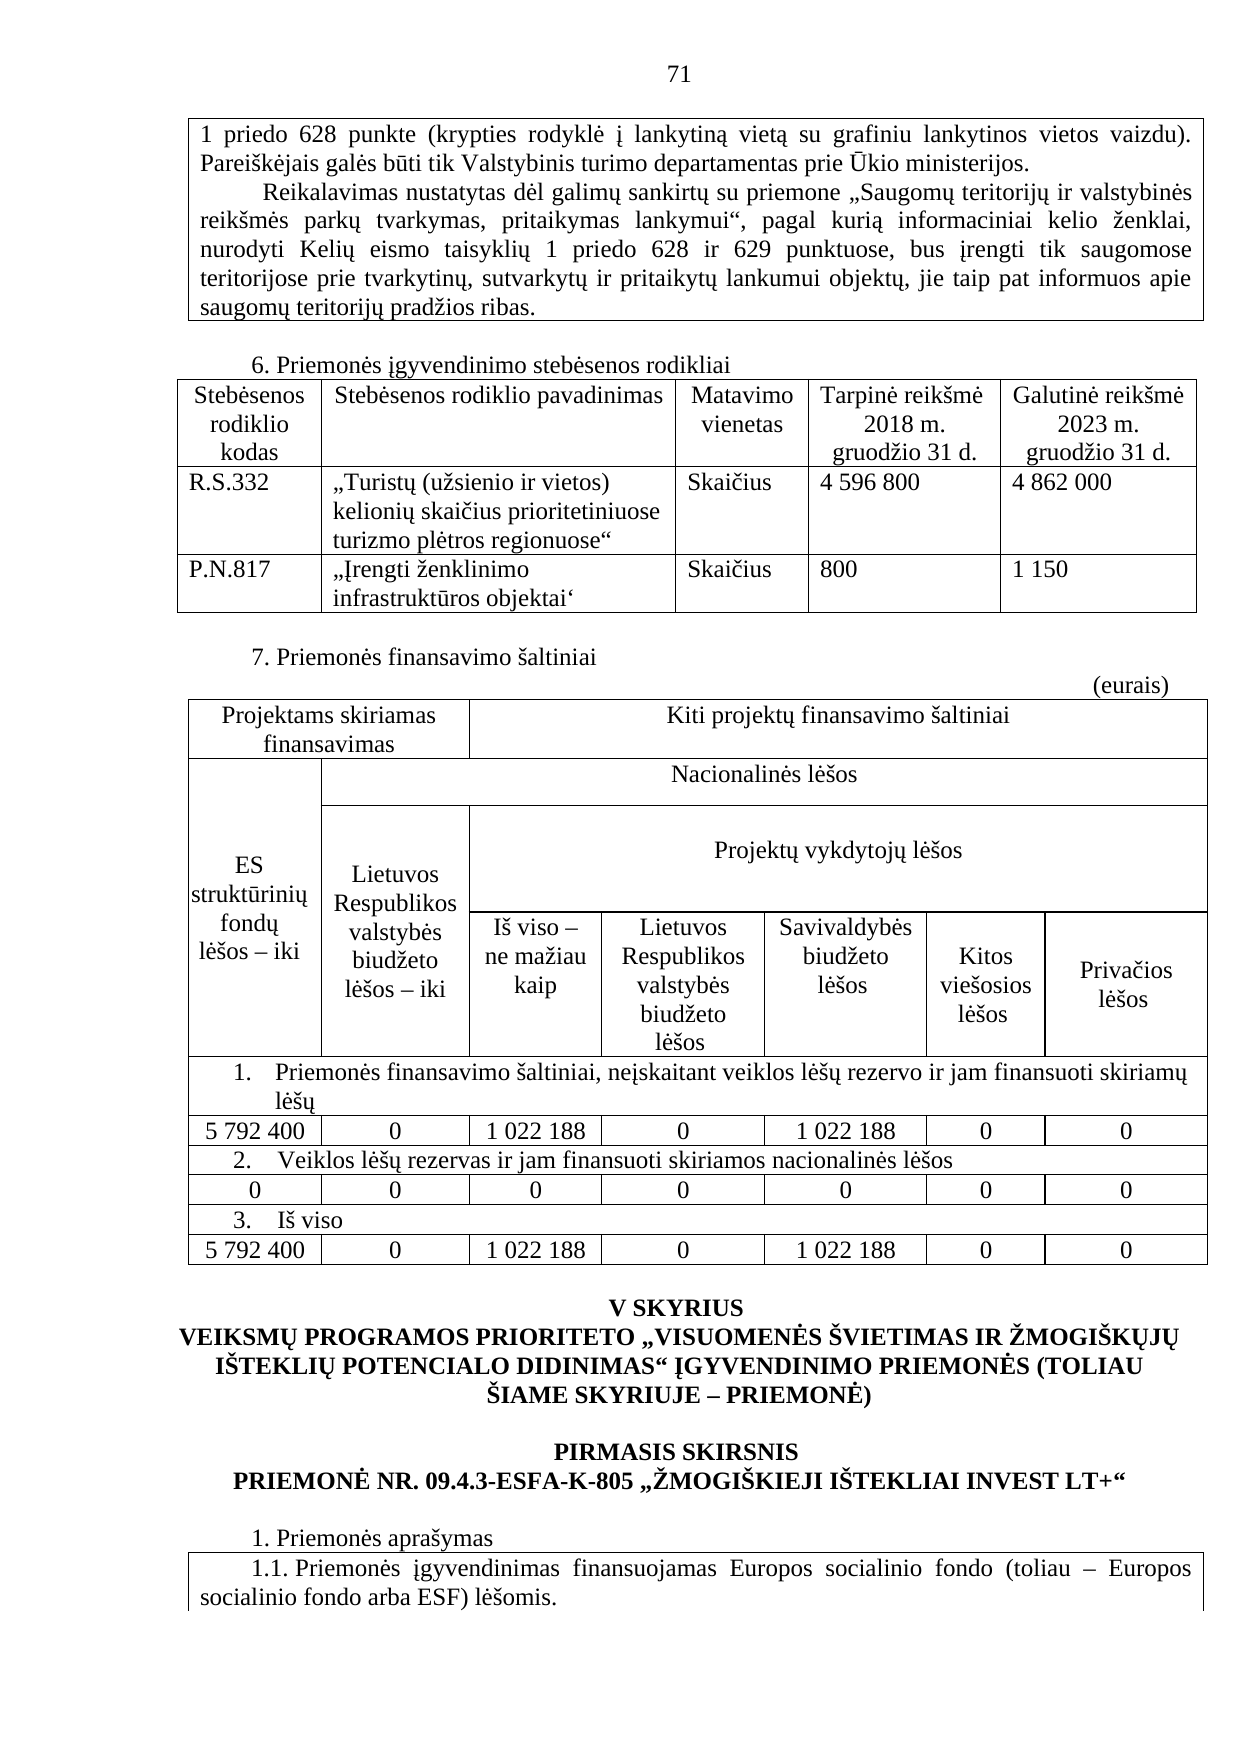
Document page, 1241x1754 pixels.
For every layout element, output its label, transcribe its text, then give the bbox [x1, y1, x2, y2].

table_cell Nacionalinės lėšos [322, 759, 1207, 805]
table_header 1 priedo 628 punkte (krypties rodyklė į lankytiną vietą su grafiniu lankytinos vietos vaizdu). Pareiškėjais galės būti tik Valstybinis turimo departamentas prie Ūkio ministerijos. Reikalavimas nustatytas dėl galimų sankirtų su priemone „Saugomų teritorijų ir valstybinės reikšmės parkų tvarkymas, pritaikymas lankymui“, pagal kurią informaciniai kelio ženklai, nurodyti Kelių eismo taisyklių 1 priedo 628 ir 629 punktuose, bus įrengti tik saugomose teritorijose prie tvarkytinų, sutvarkytų ir pritaikytų lankumui objektų, jie taip pat informuos apie saugomų teritorijų pradžios ribas. [189, 119, 1203, 320]
table_cell Iš viso – ne mažiau kaip [470, 913, 601, 1056]
table_cell 0 [322, 1116, 469, 1144]
table_cell 1 150 [1001, 555, 1196, 612]
table_cell 0 [927, 1235, 1044, 1264]
table_header Matavimo vienetas [676, 380, 808, 466]
table_cell 1 022 188 [765, 1235, 926, 1264]
table_cell Projektų vykdytojų lėšos [470, 806, 1207, 911]
table_header Galutinė reikšmė 2023 m. gruodžio 31 d. [1001, 380, 1196, 466]
table_header Kiti projektų finansavimo šaltiniai [470, 700, 1207, 758]
table_cell Lietuvos Respublikos valstybės biudžeto lėšos [602, 913, 764, 1056]
table_cell „Įrengti ženklinimo infrastruktūros objektai‘ [322, 555, 675, 612]
table_cell 0 [927, 1116, 1044, 1144]
table_cell 0 [322, 1175, 469, 1204]
table_header Stebėsenos rodiklio kodas [178, 380, 321, 466]
table_cell 0 [1046, 1235, 1207, 1264]
table_cell 0 [1046, 1116, 1207, 1144]
text V SKYRIUS [177, 1293, 1181, 1322]
table_cell 0 [1046, 1175, 1207, 1204]
table_cell 1 022 188 [765, 1116, 926, 1144]
text PIRMASIS SKIRSNIS [177, 1437, 1181, 1466]
table_cell 0 [470, 1175, 601, 1204]
table_cell 0 [322, 1235, 469, 1264]
table_cell 1 022 188 [470, 1116, 601, 1144]
table_cell ES struktūrinių fondų lėšos – iki [189, 759, 321, 1056]
text 1. Priemonės aprašymas [177, 1523, 1181, 1552]
table_cell 4 596 800 [809, 467, 1000, 553]
text (eurais) [177, 671, 1181, 699]
table_cell 2. Veiklos lėšų rezervas ir jam finansuoti skiriamos nacionalinės lėšos [189, 1146, 1207, 1174]
table_cell 4 862 000 [1001, 467, 1196, 553]
table_cell 0 [602, 1175, 764, 1204]
table_cell 0 [602, 1116, 764, 1144]
table_cell 5 792 400 [189, 1116, 321, 1144]
table_cell Skaičius [676, 467, 808, 553]
table_cell 0 [602, 1235, 764, 1264]
table_cell R.S.332 [178, 467, 321, 553]
table_header Tarpinė reikšmė 2018 m. gruodžio 31 d. [809, 380, 1000, 466]
table_header Stebėsenos rodiklio pavadinimas [322, 380, 675, 466]
text 6. Priemonės įgyvendinimo stebėsenos rodikliai [177, 350, 1181, 379]
table_header 1.1. Priemonės įgyvendinimas finansuojamas Europos socialinio fondo (toliau – Europos socialinio fondo arba ESF) lėšomis. [189, 1553, 1203, 1611]
table_cell 1 022 188 [470, 1235, 601, 1264]
table_cell 0 [927, 1175, 1044, 1204]
table_cell „Turistų (užsienio ir vietos) kelionių skaičius prioritetiniuose turizmo plėtros regionuose“ [322, 467, 675, 553]
table_cell 800 [809, 555, 1000, 612]
table_cell Lietuvos Respublikos valstybės biudžeto lėšos – iki [322, 806, 469, 1056]
table_cell 0 [189, 1175, 321, 1204]
table_cell 0 [765, 1175, 926, 1204]
table_cell 5 792 400 [189, 1235, 321, 1264]
text PRIEMONĖ NR. 09.4.3-ESFA-K-805 „Žmogiškieji ištekliai Invest LT+“ [177, 1466, 1181, 1495]
table_header Projektams skiriamas finansavimas [189, 700, 469, 758]
table_cell Skaičius [676, 555, 808, 612]
table_cell P.N.817 [178, 555, 321, 612]
table_cell Privačios lėšos [1046, 913, 1207, 1056]
table_cell Kitos viešosios lėšos [927, 913, 1044, 1056]
table_cell 1. Priemonės finansavimo šaltiniai, neįskaitant veiklos lėšų rezervo ir jam finansuoti skiriamų lėšų [189, 1057, 1207, 1115]
text 7. Priemonės finansavimo šaltiniai [177, 642, 1181, 671]
table_cell 3. Iš viso [189, 1205, 1207, 1234]
text VEIKSMŲ PROGRAMOS PRIORITETO „VISUOMENĖS ŠVIETIMAS IR ŽMOGIŠKŲJŲ IŠTEKLIŲ POTENCIALO DIDINIMAS“ ĮGYVENDINIMO PRIEMONĖS (TOLIAU ŠIAME SKYRIUJE – PRIEMONĖ) [177, 1322, 1181, 1408]
table_cell Savivaldybės biudžeto lėšos [765, 913, 926, 1056]
